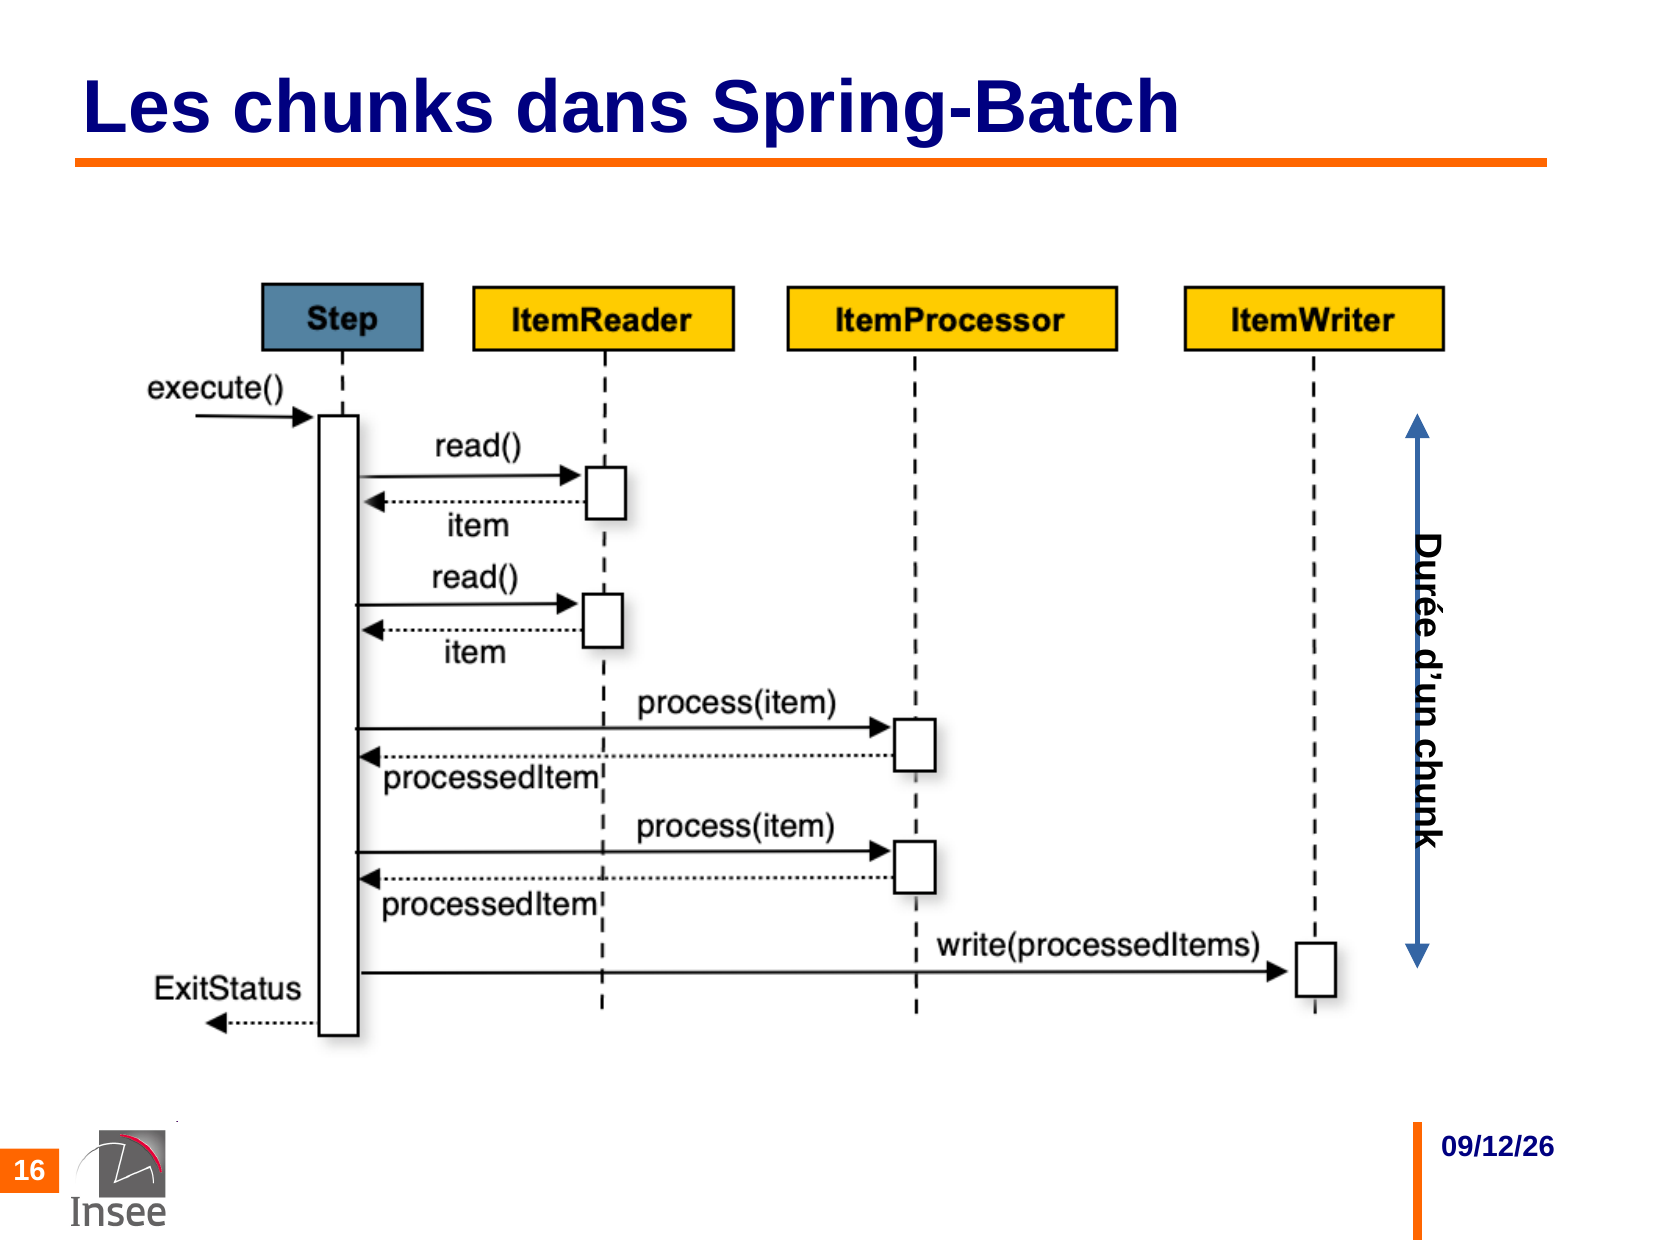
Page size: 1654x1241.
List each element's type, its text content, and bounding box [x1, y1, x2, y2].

picture [62, 1121, 178, 1241]
picture [91, 247, 1536, 1100]
title Les chunks dans Spring-Batch [82, 49, 1619, 163]
